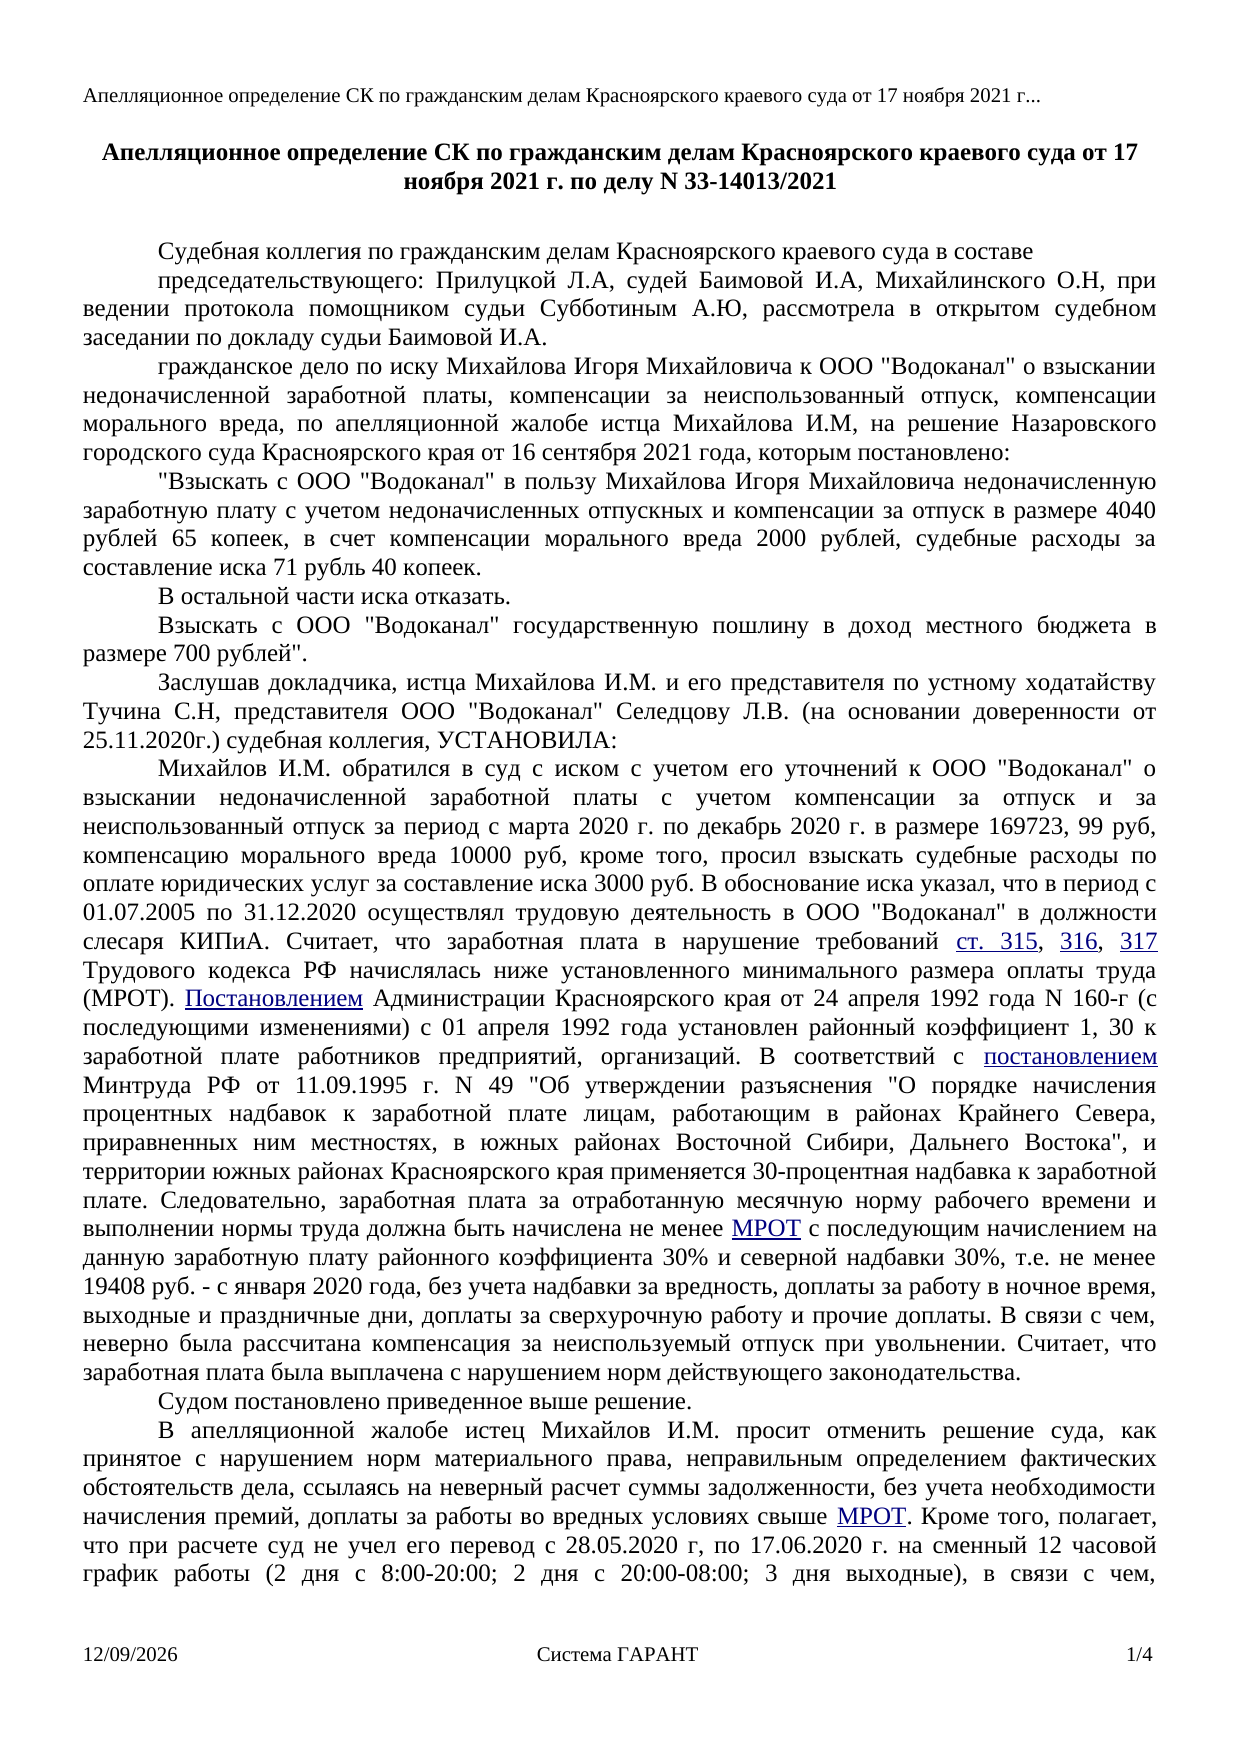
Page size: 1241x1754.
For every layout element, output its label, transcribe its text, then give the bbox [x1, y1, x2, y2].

text "Взыскать с ООО "Водоканал" в пользу Михайлова Игоря Михайловича недоначисленную заработную плату с учетом недоначисленных отпускных и компенсации за отпуск в размере 4040 рублей 65 копеек, в счет компенсации морального вреда 2000 рублей, судебные расходы за составление иска 71 рубль 40 копеек. [83, 466, 1157, 581]
text Заслушав докладчика, истца Михайлова И.М. и его представителя по устному ходатайству Тучина С.Н, представителя ООО "Водоканал" Селедцову Л.В. (на основании доверенности от 25.11.2020г.) судебная коллегия, УСТАНОВИЛА: [83, 667, 1157, 753]
text В остальной части иска отказать. [83, 581, 1157, 610]
text гражданское дело по иску Михайлова Игоря Михайловича к ООО "Водоканал" о взыскании недоначисленной заработной платы, компенсации за неиспользованный отпуск, компенсации морального вреда, по апелляционной жалобе истца Михайлова И.М, на решение Назаровского городского суда Красноярского края от 16 сентября 2021 года, которым постановлено: [83, 351, 1157, 466]
text Михайлов И.М. обратился в суд с иском с учетом его уточнений к ООО "Водоканал" о взыскании недоначисленной заработной платы с учетом компенсации за отпуск и за неиспользованный отпуск за период с марта 2020 г. по декабрь 2020 г. в размере 169723, 99 руб, компенсацию морального вреда 10000 руб, кроме того, просил взыскать судебные расходы по оплате юридических услуг за составление иска 3000 руб. В обоснование иска указал, что в период с 01.07.2005 по 31.12.2020 осуществлял трудовую деятельность в ООО "Водоканал" в должности слесаря КИПиА. Считает, что заработная плата в нарушение требований ст. 315, 316, 317 Трудового кодекса РФ начислялась ниже установленного минимального размера оплаты труда (МРОТ). Постановлением Администрации Красноярского края от 24 апреля 1992 года N 160-г (с последующими изменениями) с 01 апреля 1992 года установлен районный коэффициент 1, 30 к заработной плате работников предприятий, организаций. В соответствий с постановлением Минтруда РФ от 11.09.1995 г. N 49 "Об утверждении разъяснения "О порядке начисления процентных надбавок к заработной плате лицам, работающим в районах Крайнего Севера, приравненных ним местностях, в южных районах Восточной Сибири, Дальнего Востока", и территории южных районах Красноярского края применяется 30-процентная надбавка к заработной плате. Следовательно, заработная плата за отработанную месячную норму рабочего времени и выполнении нормы труда должна быть начислена не менее МРОТ с последующим начислением на данную заработную плату районного коэффициента 30% и северной надбавки 30%, т.е. не менее 19408 руб. - с января 2020 года, без учета надбавки за вредность, доплаты за работу в ночное время, выходные и праздничные дни, доплаты за сверхурочную работу и прочие доплаты. В связи с чем, неверно была рассчитана компенсация за неиспользуемый отпуск при увольнении. Считает, что заработная плата была выплачена с нарушением норм действующего законодательства. [83, 753, 1157, 1386]
subtitle Апелляционное определение СК по гражданским делам Красноярского краевого суда от 17 ноября 2021 г. по делу N 33-14013/2021 [83, 137, 1157, 195]
text В апелляционной жалобе истец Михайлов И.М. просит отменить решение суда, как принятое с нарушением норм материального права, неправильным определением фактических обстоятельств дела, ссылаясь на неверный расчет суммы задолженности, без учета необходимости начисления премий, доплаты за работы во вредных условиях свыше МРОТ. Кроме того, полагает, что при расчете суд не учел его перевод с 28.05.2020 г, по 17.06.2020 г. на сменный 12 часовой график работы (2 дня с 8:00-20:00; 2 дня с 20:00-08:00; 3 дня выходные), в связи с чем, [83, 1415, 1157, 1587]
text Судом постановлено приведенное выше решение. [83, 1386, 1157, 1415]
text Судебная коллегия по гражданским делам Красноярского краевого суда в составе [83, 236, 1157, 265]
text Взыскать с ООО "Водоканал" государственную пошлину в доход местного бюджета в размере 700 рублей". [83, 610, 1157, 667]
text председательствующего: Прилуцкой Л.А, судей Баимовой И.А, Михайлинского О.Н, при ведении протокола помощником судьи Субботиным А.Ю, рассмотрела в открытом судебном заседании по докладу судьи Баимовой И.А. [83, 265, 1157, 351]
